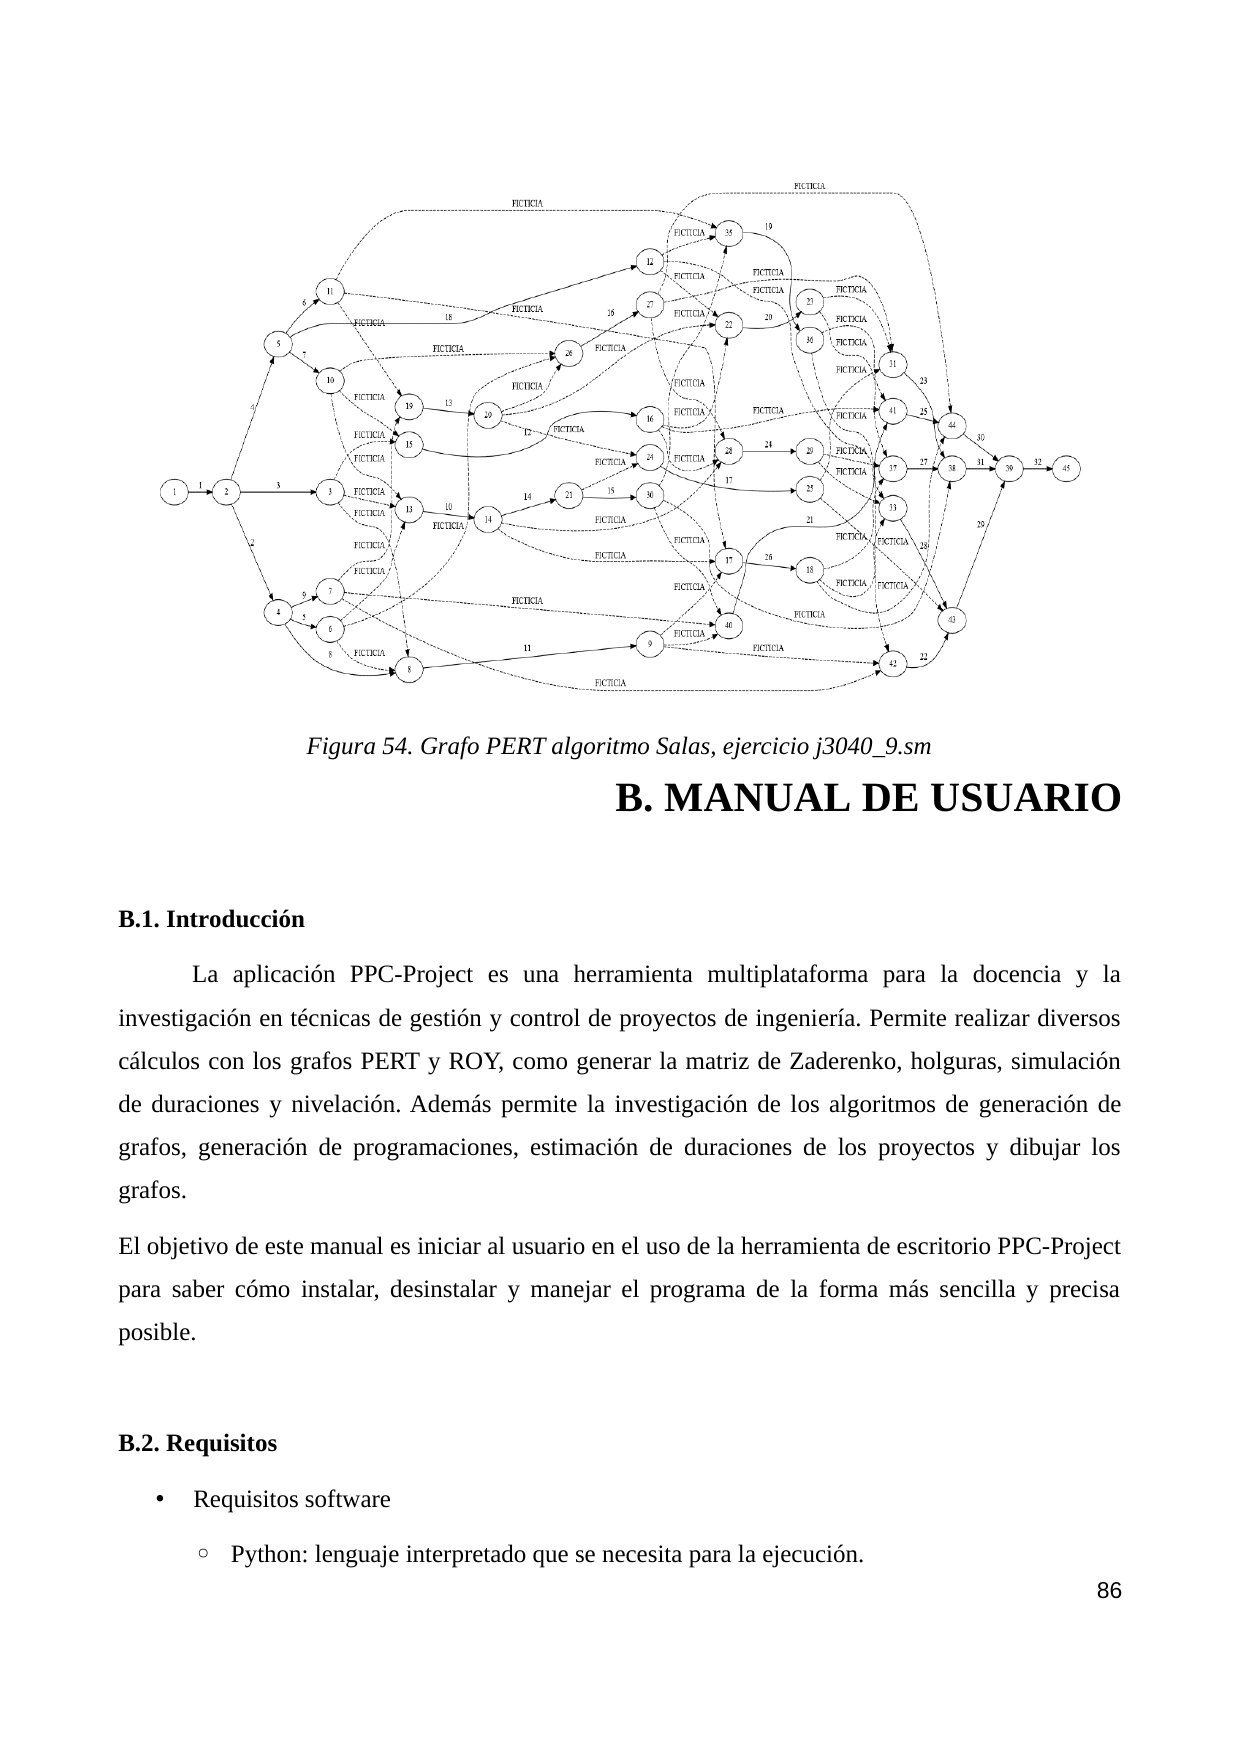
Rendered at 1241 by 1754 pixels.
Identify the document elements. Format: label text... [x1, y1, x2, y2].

list B. MANUAL DE USUARIO [156, 772, 1122, 820]
text La aplicación PPC-Project es una herramienta multiplataforma para la docencia y la investigación en técnicas de gestión y control de proyectos de ingeniería. Permite realizar diversos cálculos con los grafos PERT y ROY, como generar la matriz de Zaderenko, holguras, simulación de duraciones y nivelación. Además permite la investigación de los algoritmos de generación de grafos, generación de programaciones, estimación de duraciones de los proyectos y dibujar los grafos. [118, 959, 1122, 1204]
text B.1. Introducción [118, 904, 1122, 933]
list Requisitos software [156, 1484, 1122, 1513]
text B.2. Requisitos [118, 1428, 1122, 1457]
picture [158, 177, 1082, 693]
list Python: lenguaje interpretado que se necesita para la ejecución. [193, 1539, 1122, 1568]
text El objetivo de este manual es iniciar al usuario en el uso de la herramienta de escritorio PPC-Project para saber cómo instalar, desinstalar y manejar el programa de la forma más sencilla y precisa posible. [118, 1231, 1122, 1346]
text Figura 54. Grafo PERT algoritmo Salas, ejercicio j3040_9.sm [118, 731, 1122, 760]
